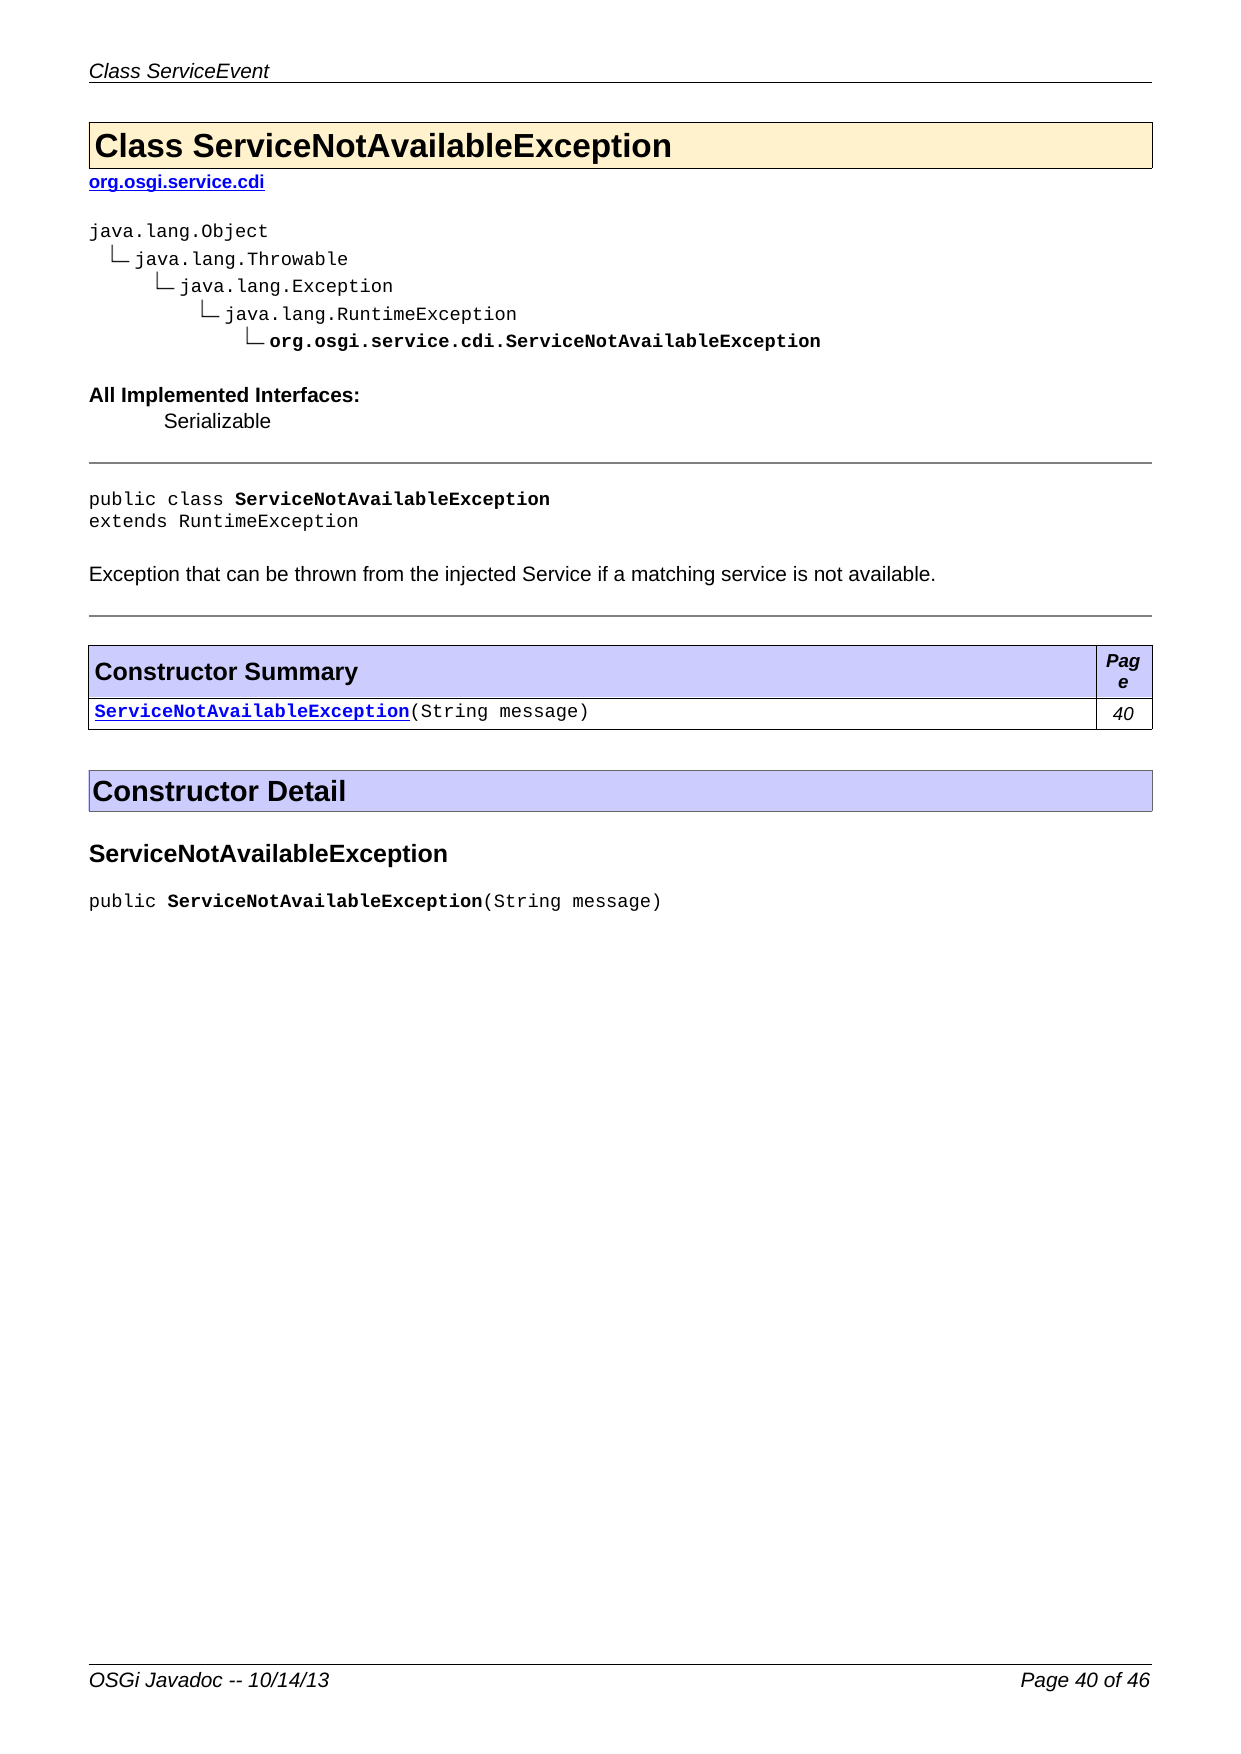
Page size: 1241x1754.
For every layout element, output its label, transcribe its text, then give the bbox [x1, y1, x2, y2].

text java.lang.RuntimeException [88, 298, 1152, 326]
table_header Page [1097, 646, 1152, 697]
subtitle Constructor Detail [90, 771, 1152, 811]
text java.lang.Throwable [88, 243, 1152, 271]
table_cell [1097, 699, 1152, 729]
text java.lang.Object [88, 222, 1152, 243]
subtitle Class ServiceNotAvailableException [90, 123, 1152, 168]
text org.osgi.service.cdi [88, 171, 1152, 193]
picture [201, 298, 225, 321]
picture [111, 243, 135, 266]
text Serializable [163, 409, 1152, 433]
table_cell ServiceNotAvailableException(String message) [89, 699, 1096, 729]
picture [156, 270, 180, 293]
text Exception that can be thrown from the injected Service if a matching service is not available. [88, 562, 1152, 586]
text org.osgi.service.cdi.ServiceNotAvailableException [88, 326, 1152, 353]
text public ServiceNotAvailableException(String message) [88, 892, 1152, 913]
text extends RuntimeException [88, 511, 1152, 533]
picture [246, 325, 270, 348]
text java.lang.Exception [88, 271, 1152, 298]
table_header Constructor Summary [89, 646, 1096, 697]
text public class ServiceNotAvailableException [88, 490, 1152, 511]
subtitle ServiceNotAvailableException [88, 839, 1152, 868]
subtitle All Implemented Interfaces: [88, 382, 1152, 406]
